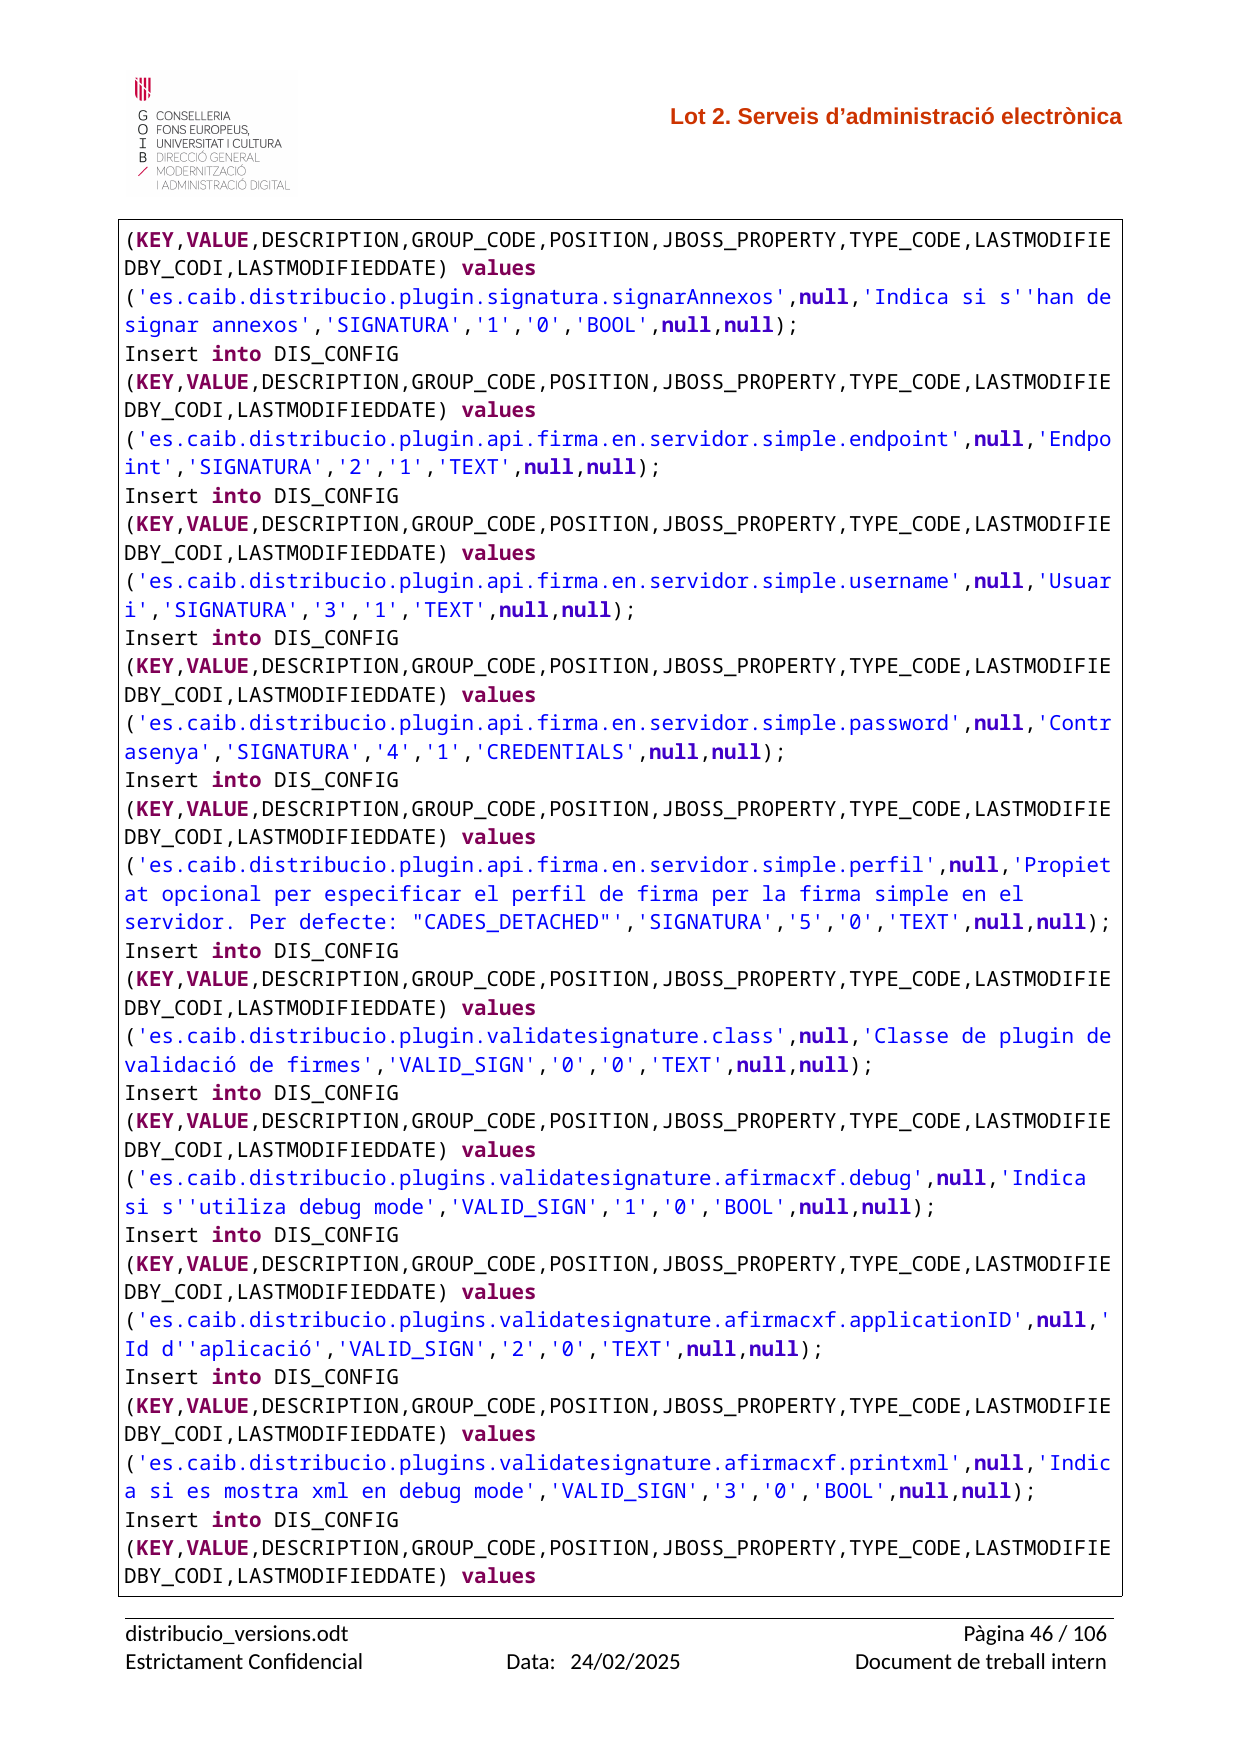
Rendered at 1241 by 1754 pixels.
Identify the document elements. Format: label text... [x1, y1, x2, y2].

picture [126, 70, 299, 197]
table_header (KEY,VALUE,DESCRIPTION,GROUP_CODE,POSITION,JBOSS_PROPERTY,TYPE_CODE,LASTMODIFIEDBY_CODI,LASTMODIFIEDDATE) values ('es.caib.distribucio.plugin.signatura.signarAnnexos',null,'Indica si s''han de signar annexos','SIGNATURA','1','0','BOOL',null,null); Insert into DIS_CONFIG (KEY,VALUE,DESCRIPTION,GROUP_CODE,POSITION,JBOSS_PROPERTY,TYPE_CODE,LASTMODIFIEDBY_CODI,LASTMODIFIEDDATE) values ('es.caib.distribucio.plugin.api.firma.en.servidor.simple.endpoint',null,'Endpoint','SIGNATURA','2','1','TEXT',null,null); Insert into DIS_CONFIG (KEY,VALUE,DESCRIPTION,GROUP_CODE,POSITION,JBOSS_PROPERTY,TYPE_CODE,LASTMODIFIEDBY_CODI,LASTMODIFIEDDATE) values ('es.caib.distribucio.plugin.api.firma.en.servidor.simple.username',null,'Usuari','SIGNATURA','3','1','TEXT',null,null); Insert into DIS_CONFIG (KEY,VALUE,DESCRIPTION,GROUP_CODE,POSITION,JBOSS_PROPERTY,TYPE_CODE,LASTMODIFIEDBY_CODI,LASTMODIFIEDDATE) values ('es.caib.distribucio.plugin.api.firma.en.servidor.simple.password',null,'Contrasenya','SIGNATURA','4','1','CREDENTIALS',null,null); Insert into DIS_CONFIG (KEY,VALUE,DESCRIPTION,GROUP_CODE,POSITION,JBOSS_PROPERTY,TYPE_CODE,LASTMODIFIEDBY_CODI,LASTMODIFIEDDATE) values ('es.caib.distribucio.plugin.api.firma.en.servidor.simple.perfil',null,'Propietat opcional per especificar el perfil de firma per la firma simple en el servidor. Per defecte: "CADES_DETACHED"','SIGNATURA','5','0','TEXT',null,null); Insert into DIS_CONFIG (KEY,VALUE,DESCRIPTION,GROUP_CODE,POSITION,JBOSS_PROPERTY,TYPE_CODE,LASTMODIFIEDBY_CODI,LASTMODIFIEDDATE) values ('es.caib.distribucio.plugin.validatesignature.class',null,'Classe de plugin de validació de firmes','VALID_SIGN','0','0','TEXT',null,null); Insert into DIS_CONFIG (KEY,VALUE,DESCRIPTION,GROUP_CODE,POSITION,JBOSS_PROPERTY,TYPE_CODE,LASTMODIFIEDBY_CODI,LASTMODIFIEDDATE) values ('es.caib.distribucio.plugins.validatesignature.afirmacxf.debug',null,'Indica si s''utiliza debug mode','VALID_SIGN','1','0','BOOL',null,null); Insert into DIS_CONFIG (KEY,VALUE,DESCRIPTION,GROUP_CODE,POSITION,JBOSS_PROPERTY,TYPE_CODE,LASTMODIFIEDBY_CODI,LASTMODIFIEDDATE) values ('es.caib.distribucio.plugins.validatesignature.afirmacxf.applicationID',null,'Id d''aplicació','VALID_SIGN','2','0','TEXT',null,null); Insert into DIS_CONFIG (KEY,VALUE,DESCRIPTION,GROUP_CODE,POSITION,JBOSS_PROPERTY,TYPE_CODE,LASTMODIFIEDBY_CODI,LASTMODIFIEDDATE) values ('es.caib.distribucio.plugins.validatesignature.afirmacxf.printxml',null,'Indica si es mostra xml en debug mode','VALID_SIGN','3','0','BOOL',null,null); Insert into DIS_CONFIG (KEY,VALUE,DESCRIPTION,GROUP_CODE,POSITION,JBOSS_PROPERTY,TYPE_CODE,LASTMODIFIEDBY_CODI,LASTMODIFIEDDATE) values [119, 220, 1122, 1596]
